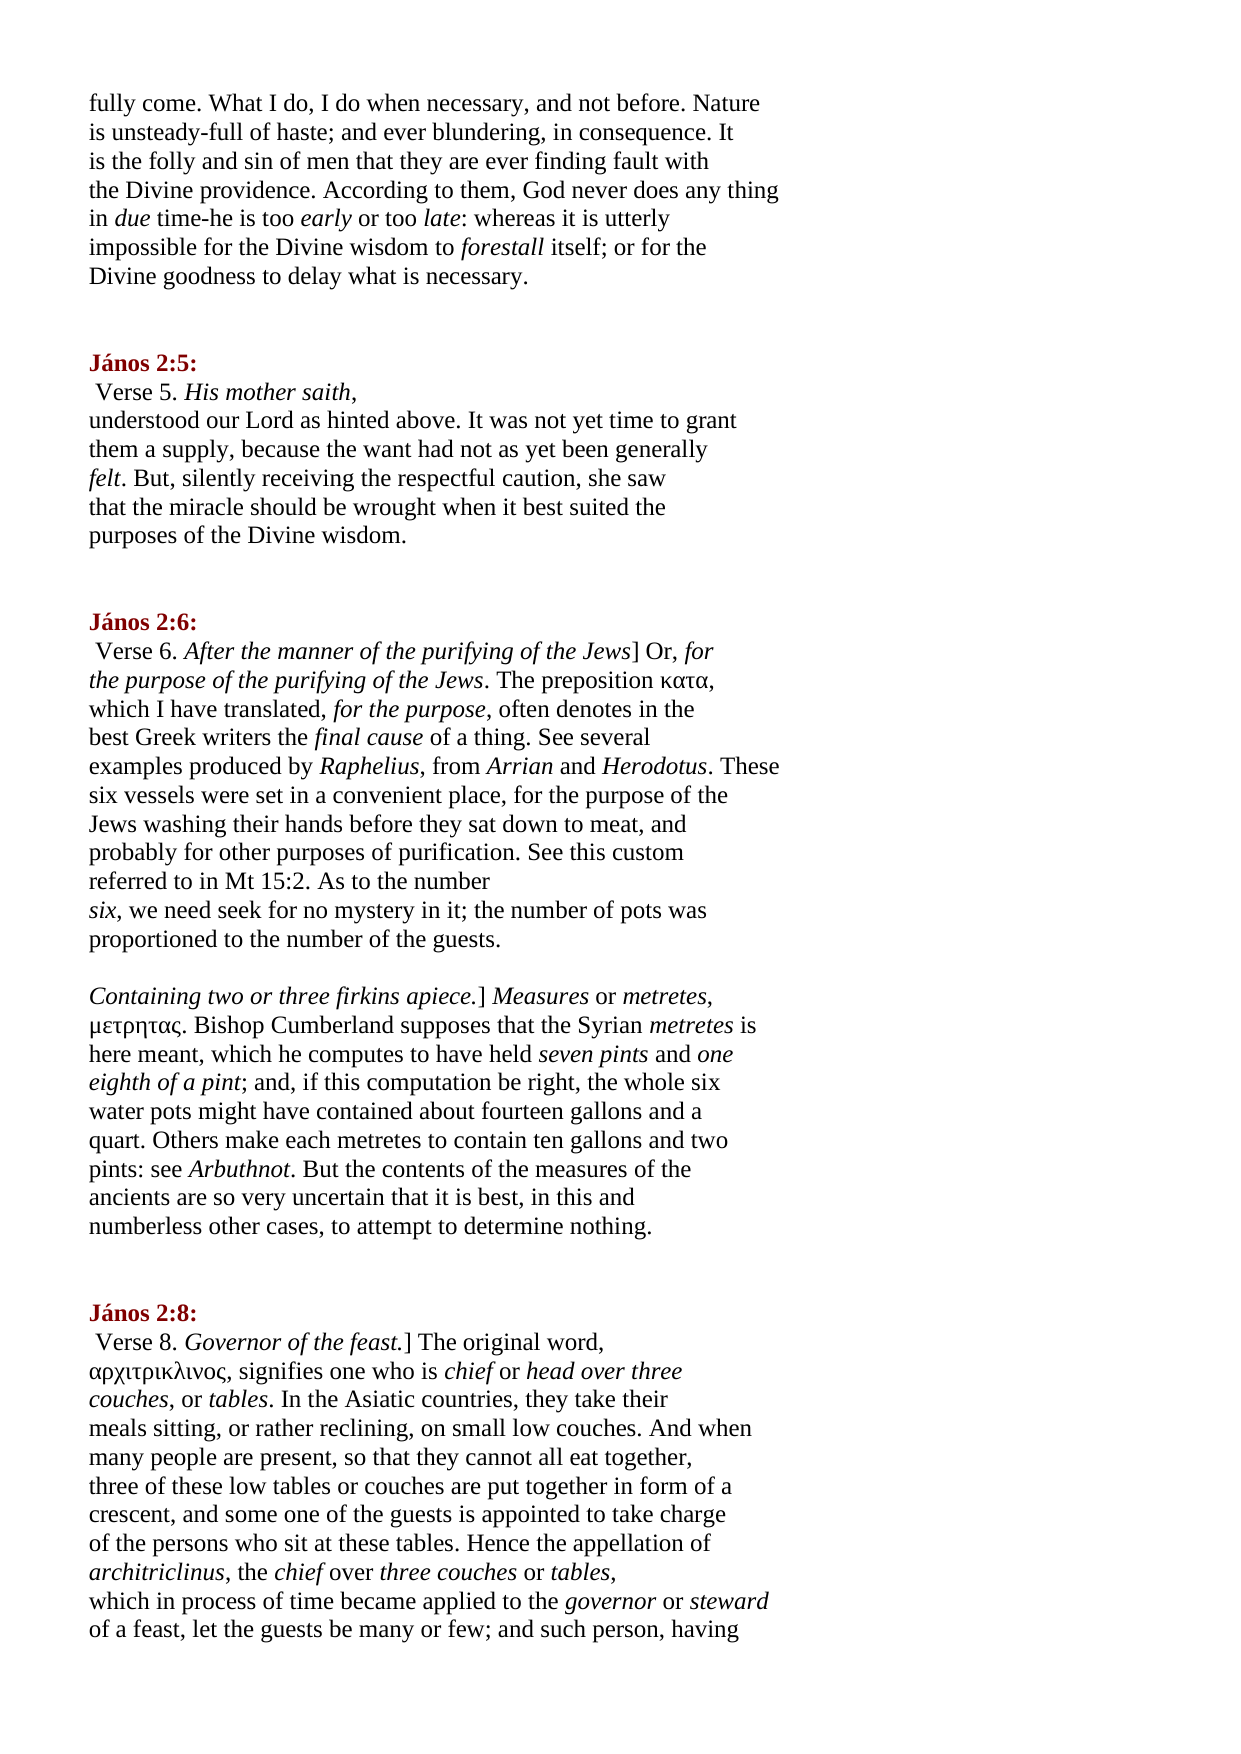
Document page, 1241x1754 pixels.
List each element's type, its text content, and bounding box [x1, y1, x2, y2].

text fully come. What I do, I do when necessary, and not before. Nature is unsteady-full of haste; and ever blundering, in consequence. It is the folly and sin of men that they are ever finding fault with the Divine providence. According to them, God never does any thing in due time-he is too early or too late: whereas it is utterly impossible for the Divine wisdom to forestall itself; or for the Divine goodness to delay what is necessary. [88, 88, 1152, 318]
text János 2:6: [88, 607, 1152, 636]
text János 2:8: [88, 1298, 1152, 1327]
text János 2:5: [88, 348, 1152, 377]
text Verse 6. After the manner of the purifying of the Jews] Or, for the purpose of the purifying of the Jews. The preposition κατα, which I have translated, for the purpose, often denotes in the best Greek writers the final cause of a thing. See several examples produced by Raphelius, from Arrian and Herodotus. These six vessels were set in a convenient place, for the purpose of the Jews washing their hands before they sat down to meat, and probably for other purposes of purification. See this custom referred to in Mt 15:2. As to the number six, we need seek for no mystery in it; the number of pots was proportioned to the number of the guests. Containing two or three firkins apiece.] Measures or metretes, μετρητας. Bishop Cumberland supposes that the Syrian metretes is here meant, which he computes to have held seven pints and one eighth of a pint; and, if this computation be right, the whole six water pots might have contained about fourteen gallons and a quart. Others make each metretes to contain ten gallons and two pints: see Arbuthnot. But the contents of the measures of the ancients are so very uncertain that it is best, in this and numberless other cases, to attempt to determine nothing. [88, 636, 1152, 1269]
text Verse 8. Governor of the feast.] The original word, αρχιτρικλινος, signifies one who is chief or head over three couches, or tables. In the Asiatic countries, they take their meals sitting, or rather reclining, on small low couches. And when many people are present, so that they cannot all eat together, three of these low tables or couches are put together in form of a crescent, and some one of the guests is appointed to take charge of the persons who sit at these tables. Hence the appellation of architriclinus, the chief over three couches or tables, which in process of time became applied to the governor or steward of a feast, let the guests be many or few; and such person, having [88, 1327, 1152, 1643]
text Verse 5. His mother saith, understood our Lord as hinted above. It was not yet time to grant them a supply, because the want had not as yet been generally felt. But, silently receiving the respectful caution, she saw that the miracle should be wrought when it best suited the purposes of the Divine wisdom. [88, 377, 1152, 578]
